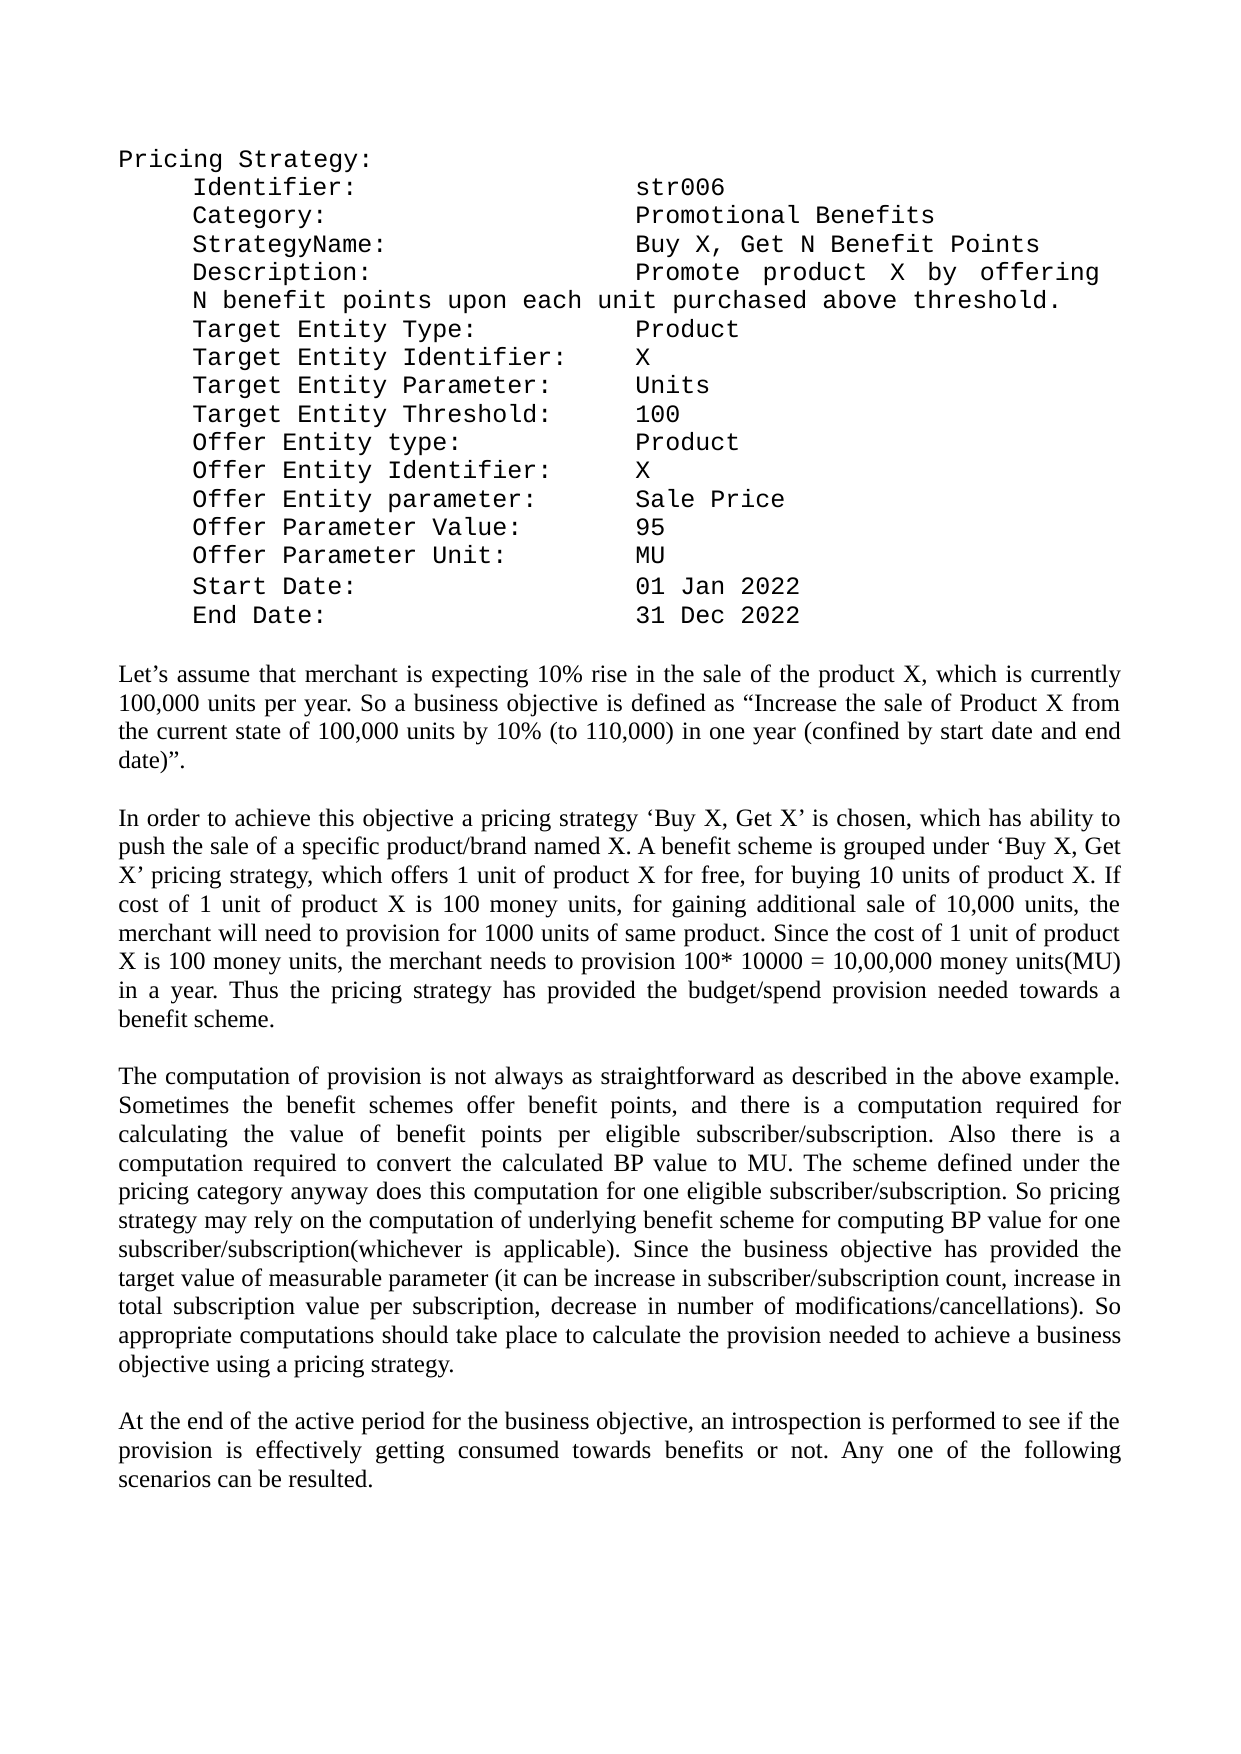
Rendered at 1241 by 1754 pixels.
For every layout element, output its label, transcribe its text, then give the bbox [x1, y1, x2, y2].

text Start Date: 01 Jan 2022 [118, 571, 1122, 602]
text Target Entity Identifier: X [118, 345, 1122, 373]
text Target Entity Threshold: 100 [118, 401, 1122, 430]
text Pricing Strategy: [118, 146, 1122, 175]
text Target Entity Parameter: Units [118, 373, 1122, 401]
text Offer Entity type: Product [118, 430, 1122, 458]
text StrategyName: Buy X, Get N Benefit Points [118, 231, 1122, 260]
text End Date: 31 Dec 2022 [118, 602, 1122, 631]
text Offer Entity parameter: Sale Price [118, 486, 1122, 515]
text Offer Parameter Unit: MU [118, 543, 1122, 571]
text Category: Promotional Benefits [118, 203, 1122, 231]
text Description: Promote product X by offering N benefit points upon each unit purchased above threshold. [118, 260, 1122, 316]
text The computation of provision is not always as straightforward as described in the above example. Sometimes the benefit schemes offer benefit points, and there is a computation required for calculating the value of benefit points per eligible subscriber/subscription. Also there is a computation required to convert the calculated BP value to MU. The scheme defined under the pricing category anyway does this computation for one eligible subscriber/subscription. So pricing strategy may rely on the computation of underlying benefit scheme for computing BP value for one subscriber/subscription(whichever is applicable). Since the business objective has provided the target value of measurable parameter (it can be increase in subscriber/subscription count, increase in total subscription value per subscription, decrease in number of modifications/cancellations). So appropriate computations should take place to calculate the provision needed to achieve a business objective using a pricing strategy. [118, 1061, 1122, 1378]
text Let’s assume that merchant is expecting 10% rise in the sale of the product X, which is currently 100,000 units per year. So a business objective is defined as “Increase the sale of Product X from the current state of 100,000 units by 10% (to 110,000) in one year (confined by start date and end date)”. [118, 659, 1122, 774]
text Offer Parameter Value: 95 [118, 515, 1122, 543]
text Offer Entity Identifier: X [118, 458, 1122, 486]
text Target Entity Type: Product [118, 316, 1122, 345]
text In order to achieve this objective a pricing strategy ‘Buy X, Get X’ is chosen, which has ability to push the sale of a specific product/brand named X. A benefit scheme is grouped under ‘Buy X, Get X’ pricing strategy, which offers 1 unit of product X for free, for buying 10 units of product X. If cost of 1 unit of product X is 100 money units, for gaining additional sale of 10,000 units, the merchant will need to provision for 1000 units of same product. Since the cost of 1 unit of product X is 100 money units, the merchant needs to provision 100* 10000 = 10,00,000 money units(MU) in a year. Thus the pricing strategy has provided the budget/spend provision needed towards a benefit scheme. [118, 803, 1122, 1033]
text At the end of the active period for the business objective, an introspection is performed to see if the provision is effectively getting consumed towards benefits or not. Any one of the following scenarios can be resulted. [118, 1406, 1122, 1493]
text Identifier: str006 [118, 175, 1122, 203]
